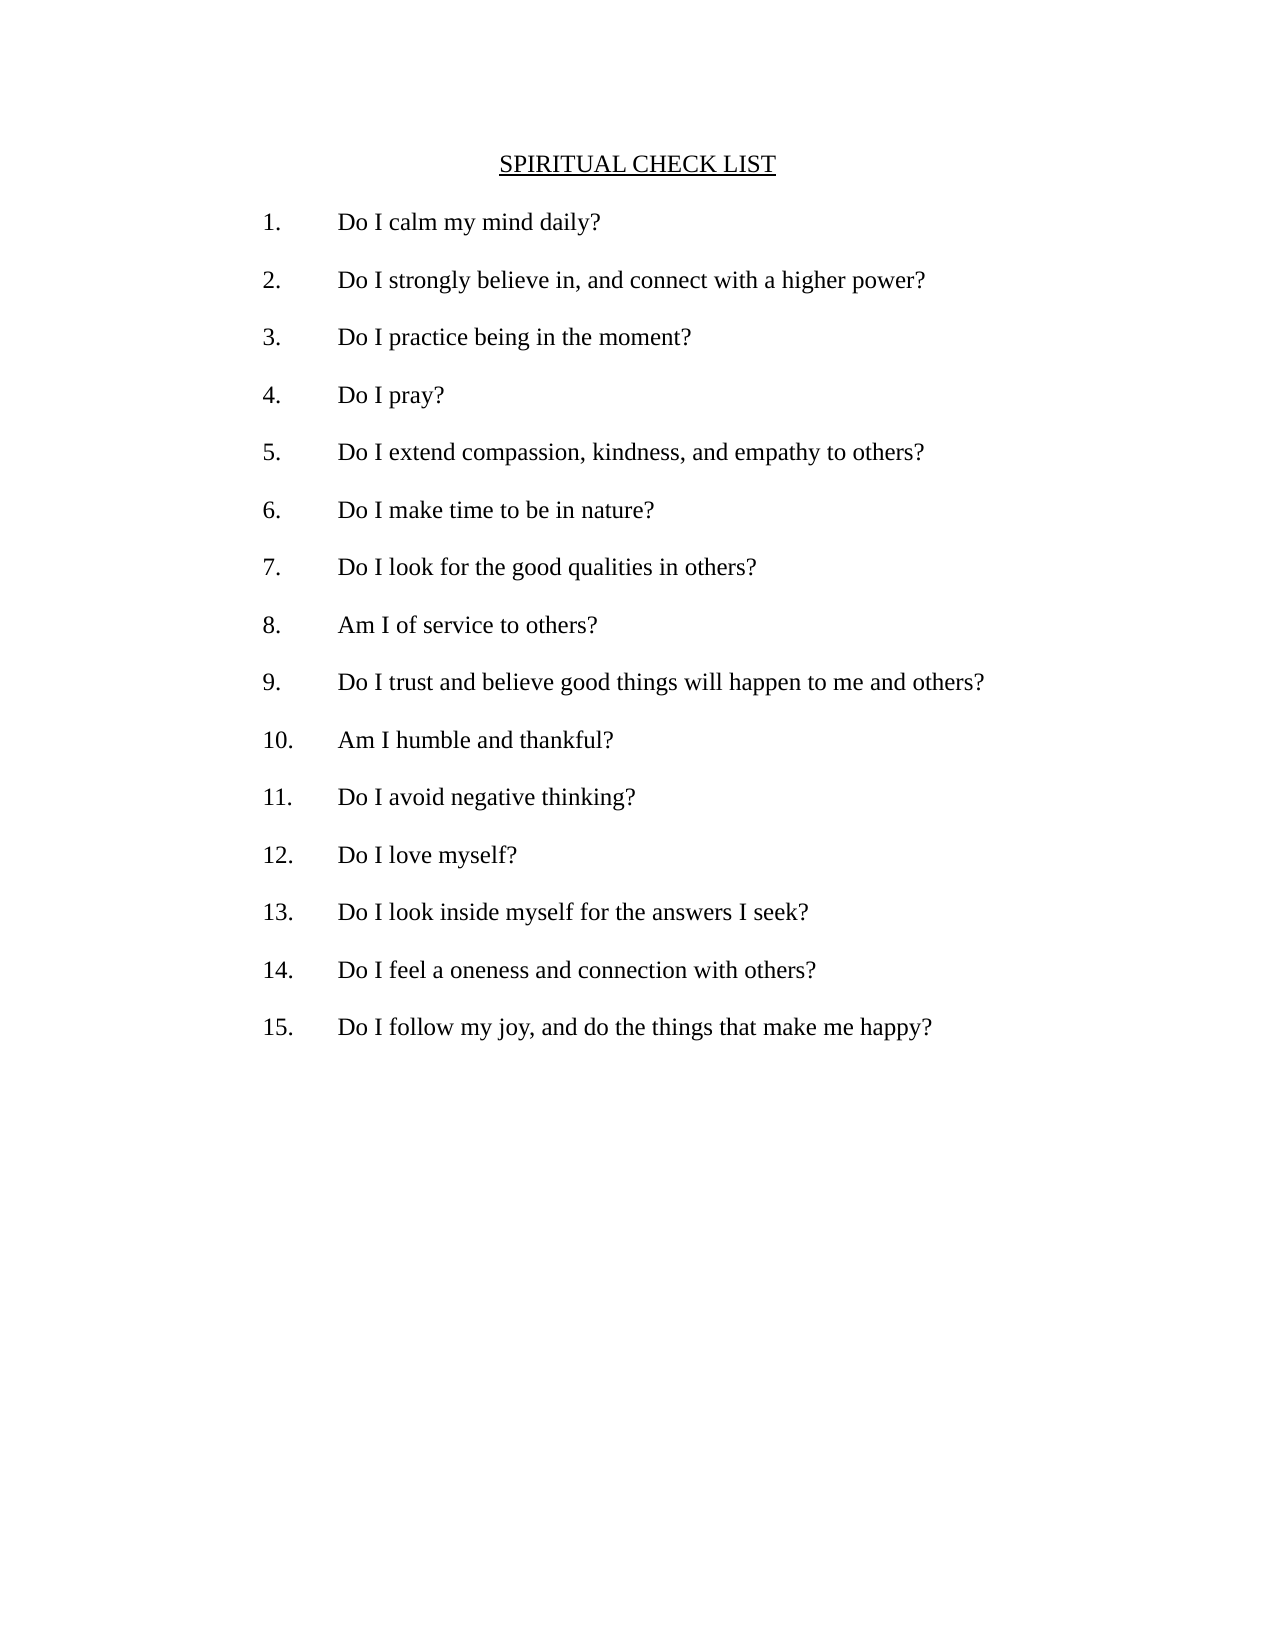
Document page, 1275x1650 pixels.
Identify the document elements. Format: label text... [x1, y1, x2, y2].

list Do I trust and believe good things will happen to me and others? [262, 667, 1100, 696]
list Do I look inside myself for the answers I seek? [262, 897, 1100, 926]
list Do I make time to be in nature? [262, 495, 1100, 523]
text SPIRITUAL CHECK LIST [414, 149, 861, 178]
list Do I follow my joy, and do the things that make me happy? [262, 1012, 1100, 1041]
list Do I strongly believe in, and connect with a higher power? [262, 265, 1100, 293]
list Am I humble and thankful? [262, 725, 1100, 753]
list Do I love myself? [262, 840, 1100, 868]
list Do I practice being in the moment? [262, 322, 1100, 351]
list Do I avoid negative thinking? [262, 782, 1100, 811]
list Do I calm my mind daily? [262, 207, 1100, 236]
list Am I of service to others? [262, 610, 1100, 638]
list Do I feel a oneness and connection with others? [262, 955, 1100, 983]
list Do I extend compassion, kindness, and empathy to others? [262, 437, 1100, 466]
list Do I look for the good qualities in others? [262, 552, 1100, 581]
list Do I pray? [262, 380, 1100, 408]
